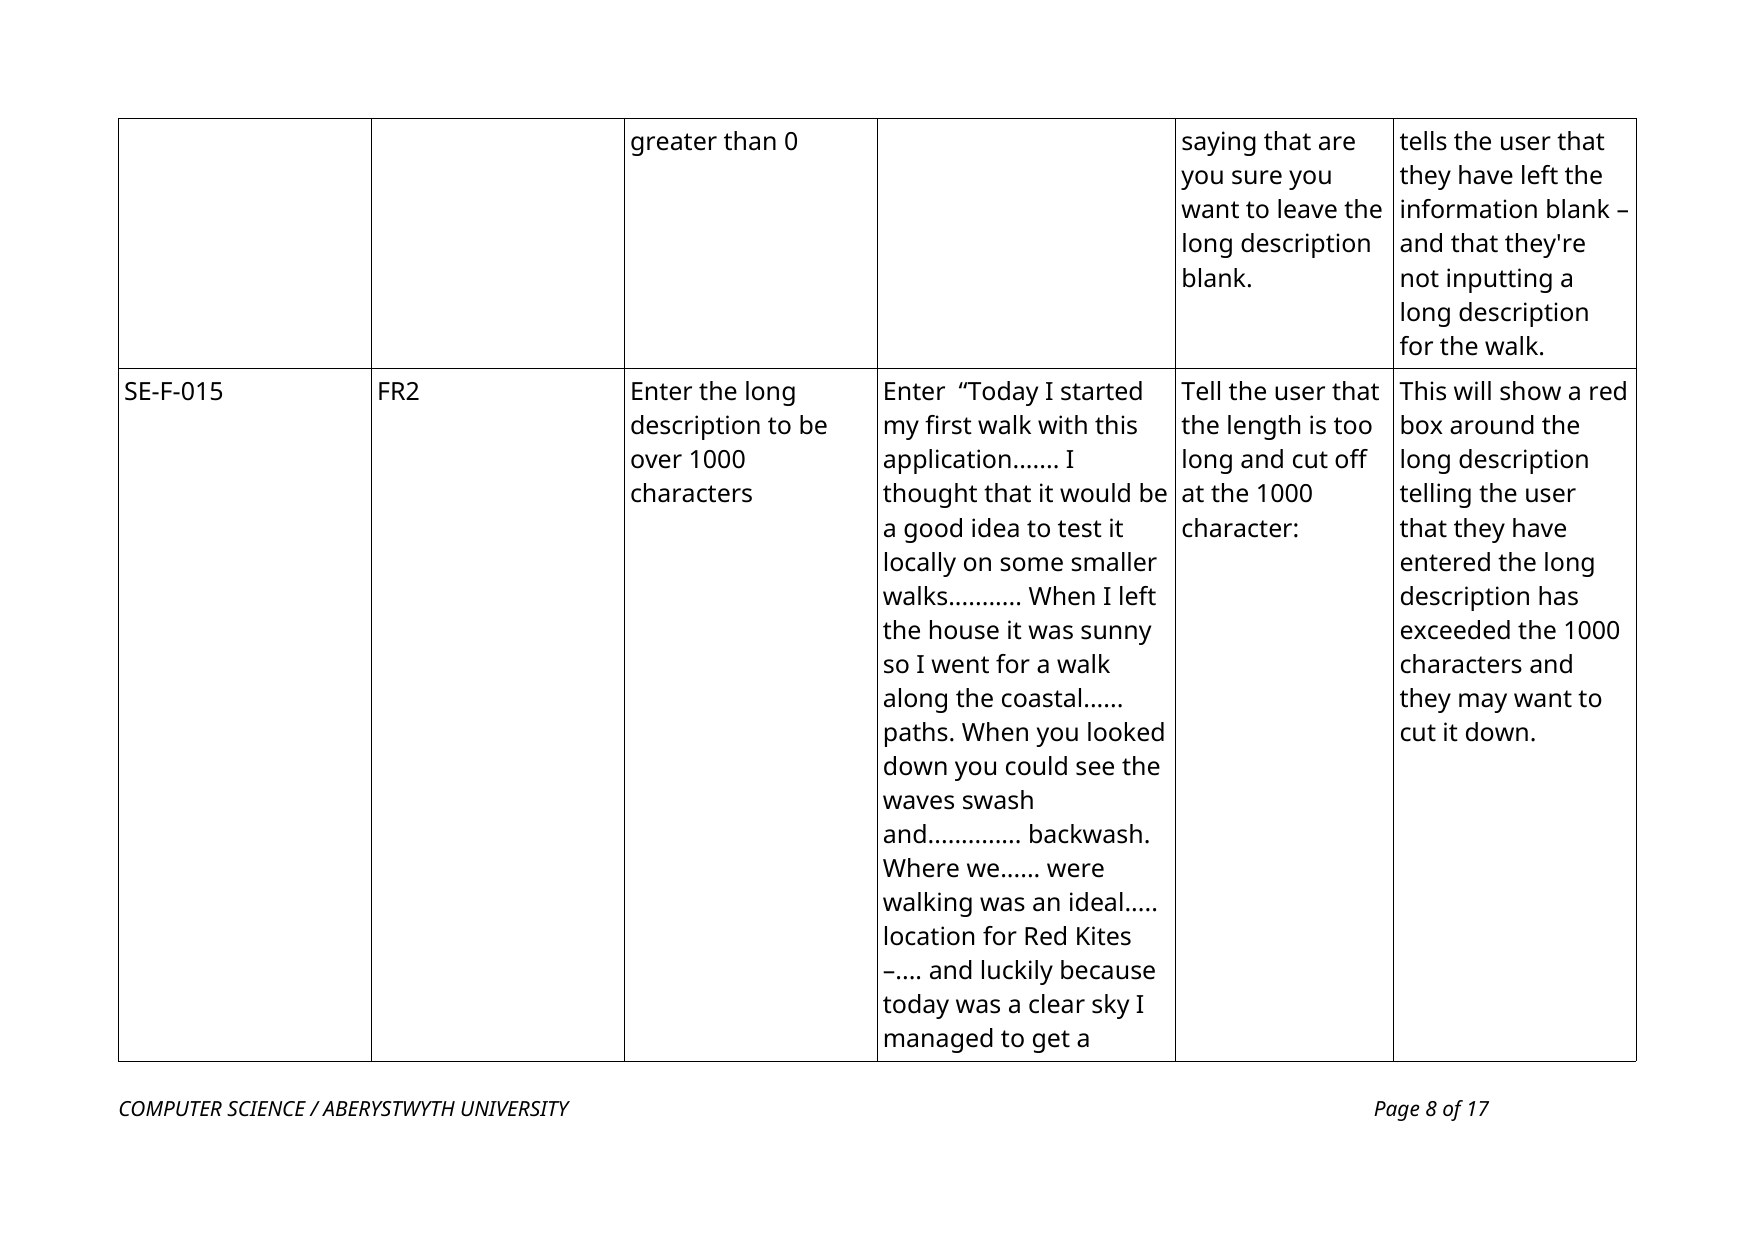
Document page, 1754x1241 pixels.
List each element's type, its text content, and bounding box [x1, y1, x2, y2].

table_cell [119, 119, 371, 368]
table_cell FR2 [372, 369, 624, 1061]
table_cell Enter “Today I started my first walk with this application....... I thought that it would be a good idea to test it locally on some smaller walks........... When I left the house it was sunny so I went for a walk along the coastal...... paths. When you looked down you could see the waves swash and.............. backwash. Where we...... were walking was an ideal..... location for Red Kites –.... and luckily because today was a clear sky I managed to get a [878, 369, 1175, 1061]
table_cell greater than 0 [625, 119, 877, 368]
table_cell saying that are you sure you want to leave the long description blank. [1176, 119, 1393, 368]
table_cell Tell the user that the length is too long and cut off at the 1000 character: [1176, 369, 1393, 1061]
table_cell This will show a red box around the long description telling the user that they have entered the long description has exceeded the 1000 characters and they may want to cut it down. [1394, 369, 1636, 1061]
table_cell Enter the long description to be over 1000 characters [625, 369, 877, 1061]
table_cell [372, 119, 624, 368]
table_cell SE-F-015 [119, 369, 371, 1061]
table_cell [878, 119, 1175, 368]
table_cell tells the user that they have left the information blank – and that they're not inputting a long description for the walk. [1394, 119, 1636, 368]
